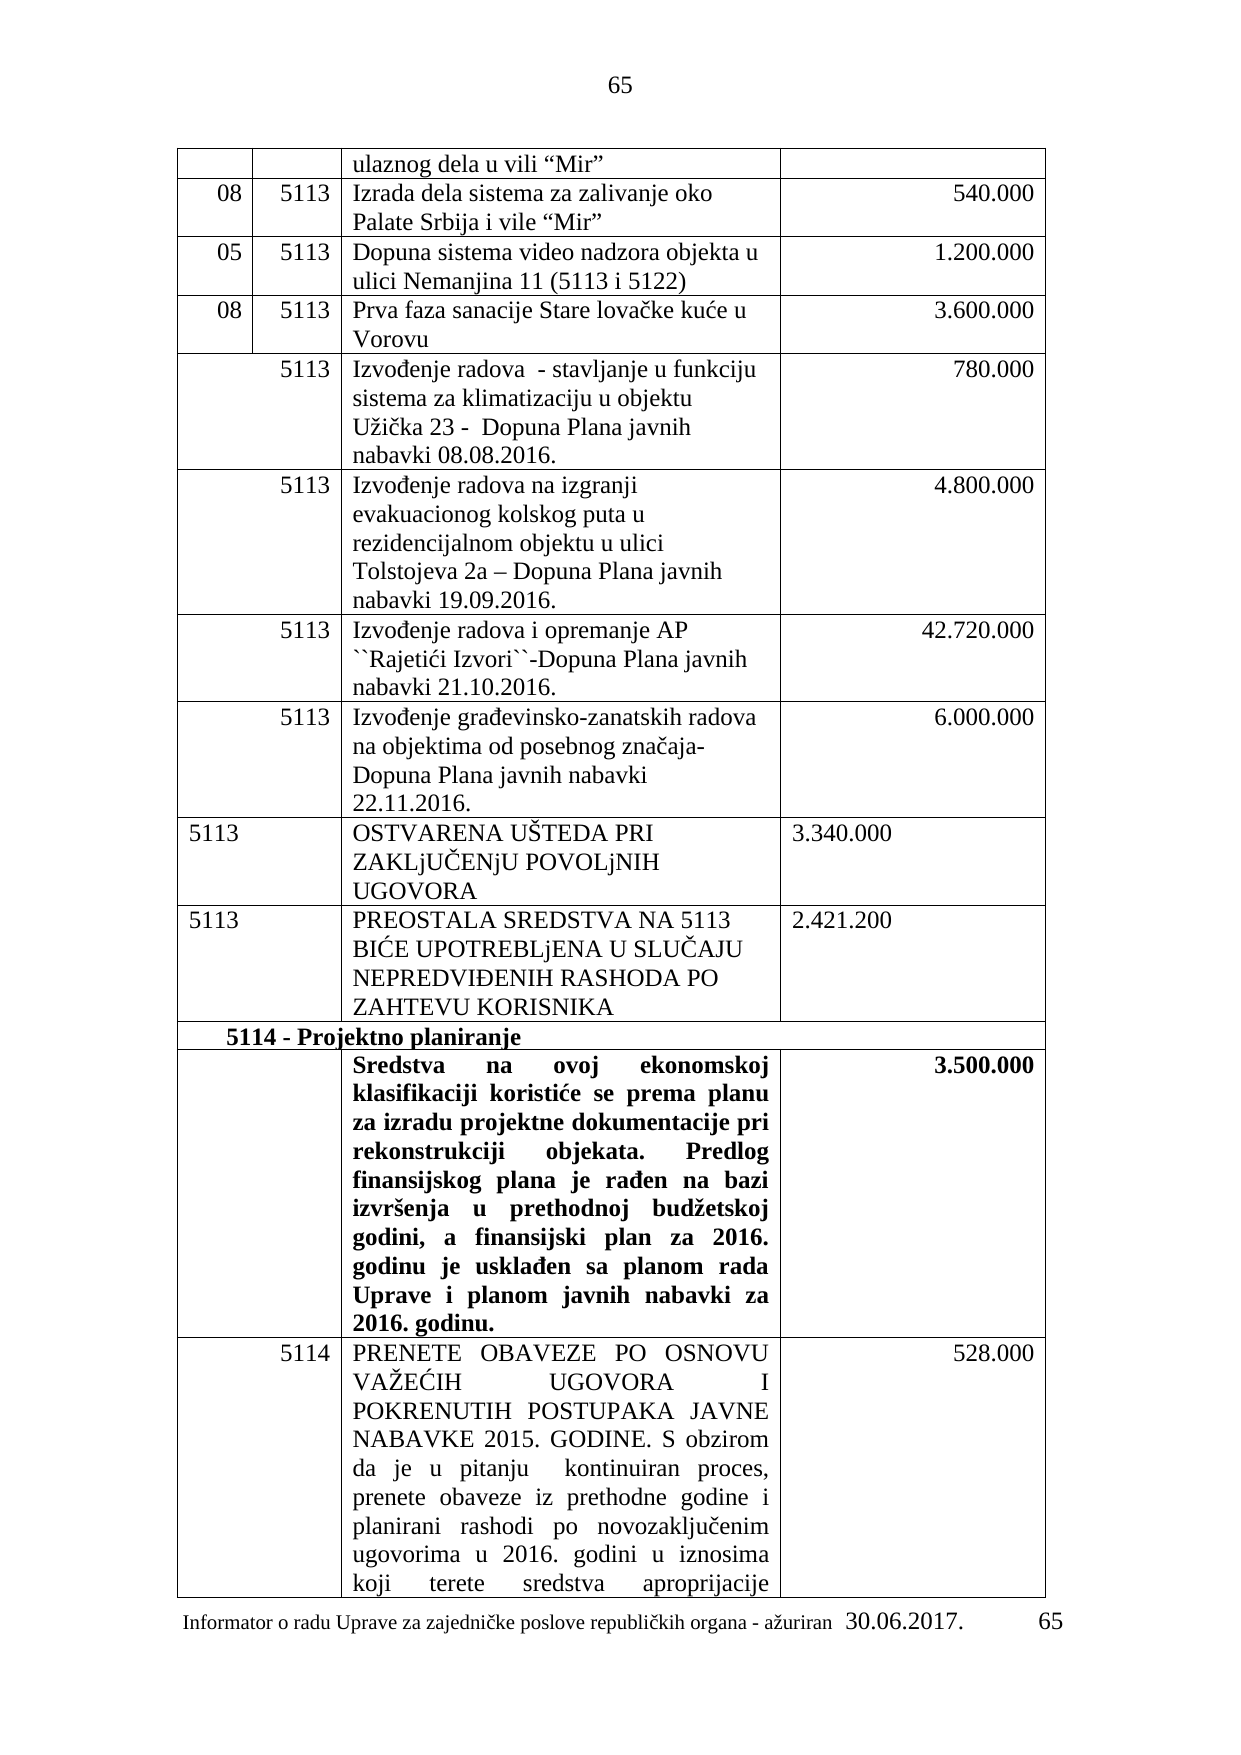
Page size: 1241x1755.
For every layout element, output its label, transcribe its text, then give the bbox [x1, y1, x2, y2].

table_cell 540.000 [781, 179, 1045, 236]
table_cell Sredstva na ovoj ekonomskoj klasifikaciji koristiće se prema planu za izradu projektne dokumentacije pri rekonstrukciji objekata. Predlog finansijskog plana je rađen na bazi izvršenja u prethodnoj budžetskoj godini, a finansijski plan za 2016. godinu je usklađen sa planom rada Uprave i planom javnih nabavki za 2016. godinu. [342, 1050, 780, 1337]
table_cell 05 [178, 237, 252, 294]
table_cell 1.200.000 [781, 237, 1045, 294]
table_cell 780.000 [781, 354, 1045, 469]
table_cell Izvođenje radova i opremanje AP ``Rajetići Izvori``-Dopuna Plana javnih nabavki 21.10.2016. [342, 615, 780, 701]
table_cell 5113 [178, 906, 341, 1021]
table_cell 6.000.000 [781, 702, 1045, 817]
table_cell 3.340.000 [781, 818, 1045, 904]
table_cell OSTVARENA UŠTEDA PRI ZAKLjUČENјU POVOLjNIH UGOVORA [342, 818, 780, 904]
table_cell Izvođenje radova - stavlјanje u funkciju sistema za klimatizaciju u objektu Užička 23 - Dopuna Plana javnih nabavki 08.08.2016. [342, 354, 780, 469]
table_cell [178, 149, 252, 177]
table_cell 5113 [253, 237, 341, 294]
table_cell Dopuna sistema video nadzora objekta u ulici Nemanjina 11 (5113 i 5122) [342, 237, 780, 294]
table_cell [253, 149, 341, 177]
table_cell 5113 [178, 818, 341, 904]
table_cell 42.720.000 [781, 615, 1045, 701]
table_cell Prva faza sanacije Stare lovačke kuće u Vorovu [342, 296, 780, 353]
table_cell 08 [178, 296, 252, 353]
table_cell 2.421.200 [781, 906, 1045, 1021]
table_cell 5113 [178, 615, 341, 701]
table_cell 5113 [178, 354, 341, 469]
table_cell Izvođenje građevinsko-zanatskih radova na objektima od posebnog značaja-Dopuna Plana javnih nabavki 22.11.2016. [342, 702, 780, 817]
table_cell 3.500.000 [781, 1050, 1045, 1337]
table_cell 4.800.000 [781, 470, 1045, 614]
table_cell 5113 [178, 470, 341, 614]
table_cell 528.000 [781, 1338, 1045, 1597]
table_cell [781, 149, 1045, 177]
table_cell Izrada dela sistema za zalivanje oko Palate Srbija i vile “Mir” [342, 179, 780, 236]
table_cell 5114 - Projektno planiranje [178, 1022, 1045, 1049]
table_cell PREOSTALA SREDSTVA NA 5113 BIĆE UPOTREBLjENA U SLUČAJU NEPREDVIĐENIH RASHODA PO ZAHTEVU KORISNIKA [342, 906, 780, 1021]
table_cell [178, 1050, 341, 1337]
table_cell 5114 [178, 1338, 341, 1597]
table_cell Izvođenje radova na izgranji evakuacionog kolskog puta u rezidencijalnom objektu u ulici Tolstojeva 2a – Dopuna Plana javnih nabavki 19.09.2016. [342, 470, 780, 614]
table_cell 5113 [253, 179, 341, 236]
table_cell 08 [178, 179, 252, 236]
table_cell 3.600.000 [781, 296, 1045, 353]
table_cell PRENETE OBAVEZE PO OSNOVU VAŽEĆIH UGOVORA I POKRENUTIH POSTUPAKA JAVNE NABAVKE 2015. GODINE. S obzirom da je u pitanju kontinuiran proces, prenete obaveze iz prethodne godine i planirani rashodi po novozaklјučenim ugovorima u 2016. godini u iznosima koji terete sredstva aproprijacije [342, 1338, 780, 1597]
table_cell 5113 [253, 296, 341, 353]
table_cell 5113 [178, 702, 341, 817]
table_cell ulaznog dela u vili “Mir” [342, 149, 780, 177]
